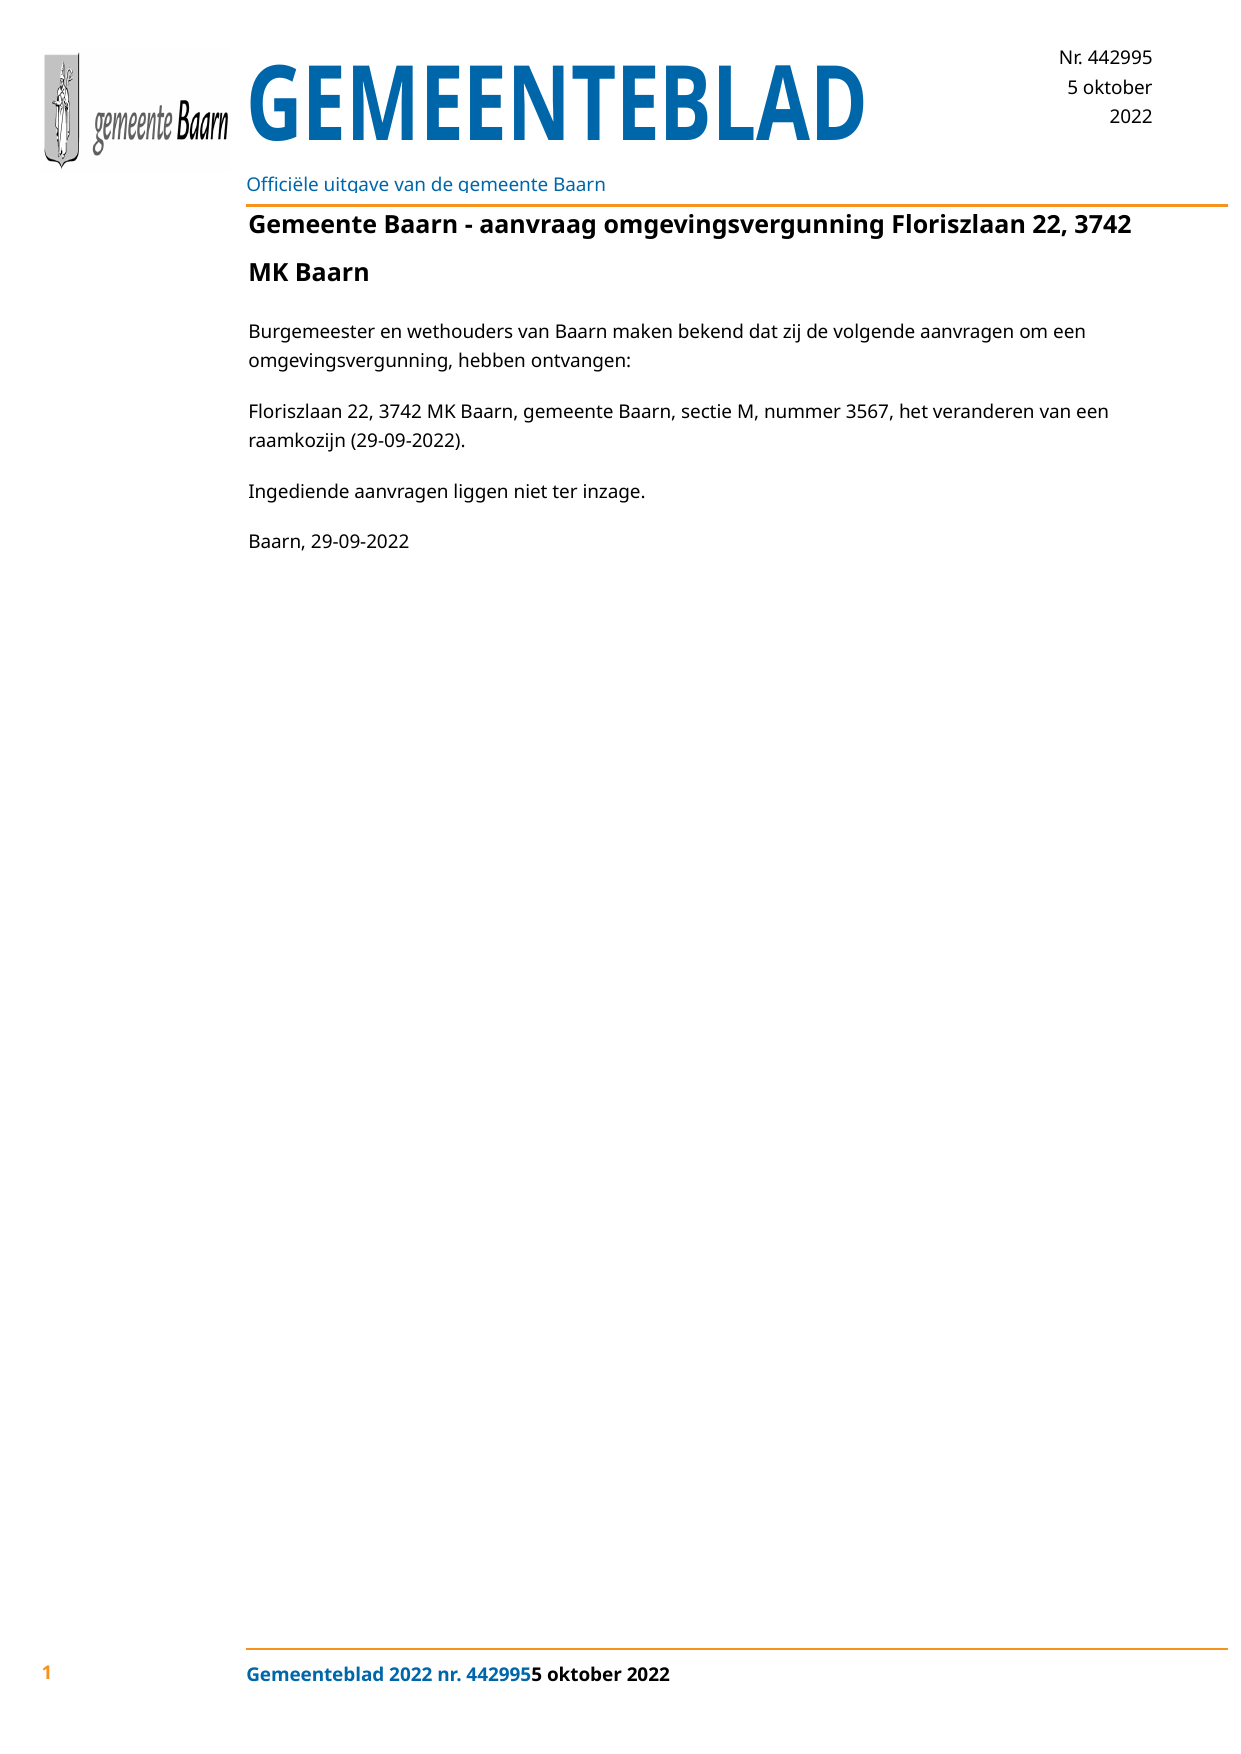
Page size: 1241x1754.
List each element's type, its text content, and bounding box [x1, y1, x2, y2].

text Ingediende aanvragen liggen niet ter inzage. [248, 478, 1152, 504]
text Baarn, 29-09-2022 [248, 528, 1152, 554]
text Burgemeester en wethouders van Baarn maken bekend dat zij de volgende aanvragen om een omgevingsvergunning, hebben ontvangen: [248, 318, 1152, 373]
text Gemeente Baarn - aanvraag omgevingsvergunning Floriszlaan 22, 3742 MK Baarn [248, 207, 1152, 288]
picture [41, 47, 231, 172]
text Floriszlaan 22, 3742 MK Baarn, gemeente Baarn, sectie M, nummer 3567, het veranderen van een raamkozijn (29-09-2022). [248, 398, 1152, 453]
